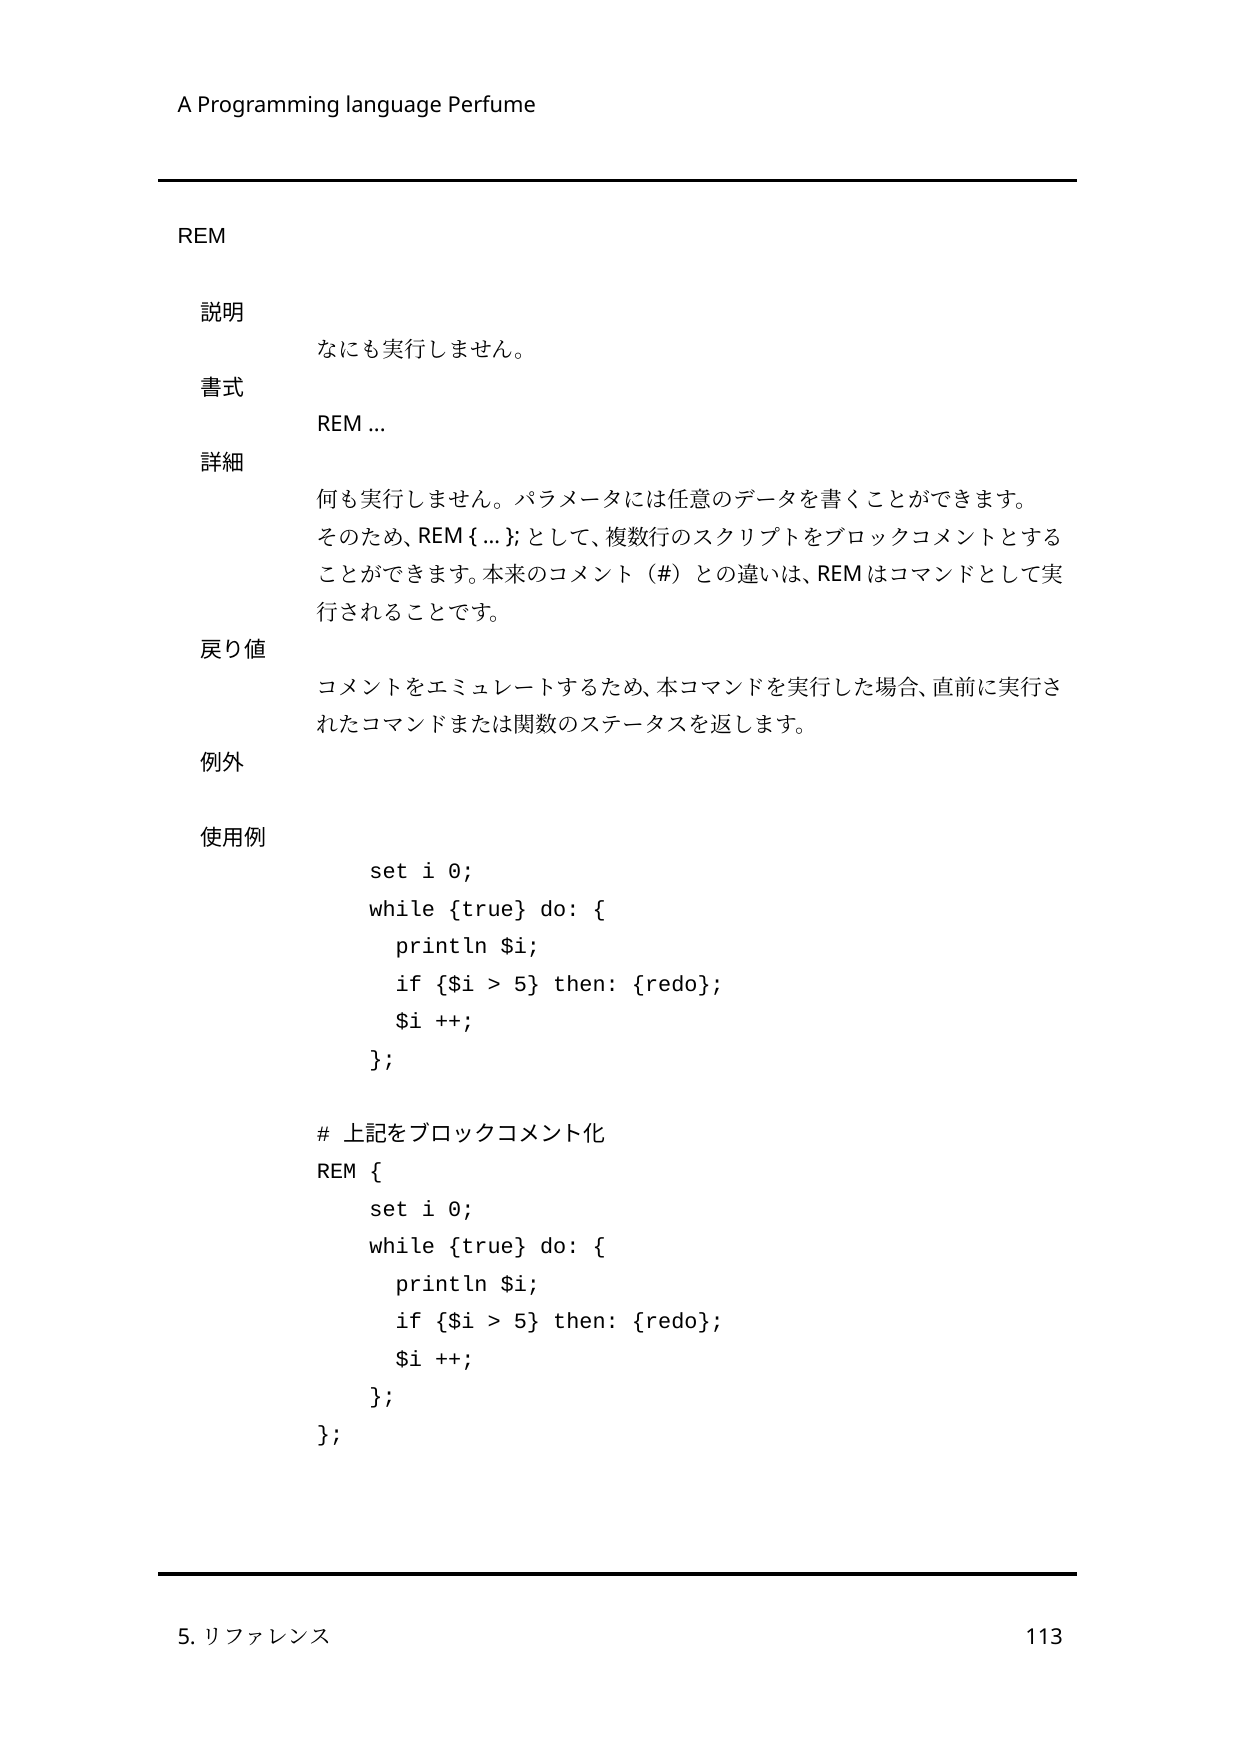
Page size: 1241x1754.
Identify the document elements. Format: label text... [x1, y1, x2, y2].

table_cell コメントをエミュレートするため、本コマンドを実行した場合、直前に実行されたコマンドまたは関数のステータスを返します。 [317, 629, 1063, 742]
table_cell 何も実行しません。パラメータには任意のデータを書くことができます。 そのため、REM { … }; として、複数行のスクリプトをブロックコメントとすることができます。本来のコメント（#）との違いは、REMはコマンドとして実行されることです。 [317, 442, 1063, 629]
table_cell set i 0; while {true} do: { println $i; if {$i > 5} then: {redo}; $i ++; }; # 上記をブロックコメント化 REM { set i 0; while {true} do: { println $i; if {$i > 5} then: {redo}; $i ++; }; }; [317, 817, 1063, 1454]
table_header 説明 [200, 292, 317, 367]
table_cell [317, 742, 1063, 817]
table_header なにも実行しません。 [317, 292, 1063, 367]
table_cell 詳細 [200, 442, 317, 629]
table_cell 書式 [200, 367, 317, 442]
table_cell 戻り値 [200, 629, 317, 742]
table_cell 例外 [200, 742, 317, 817]
table_cell 使用例 [200, 817, 317, 1454]
table_cell REM ... [317, 367, 1063, 442]
subtitle REM [177, 217, 1063, 254]
